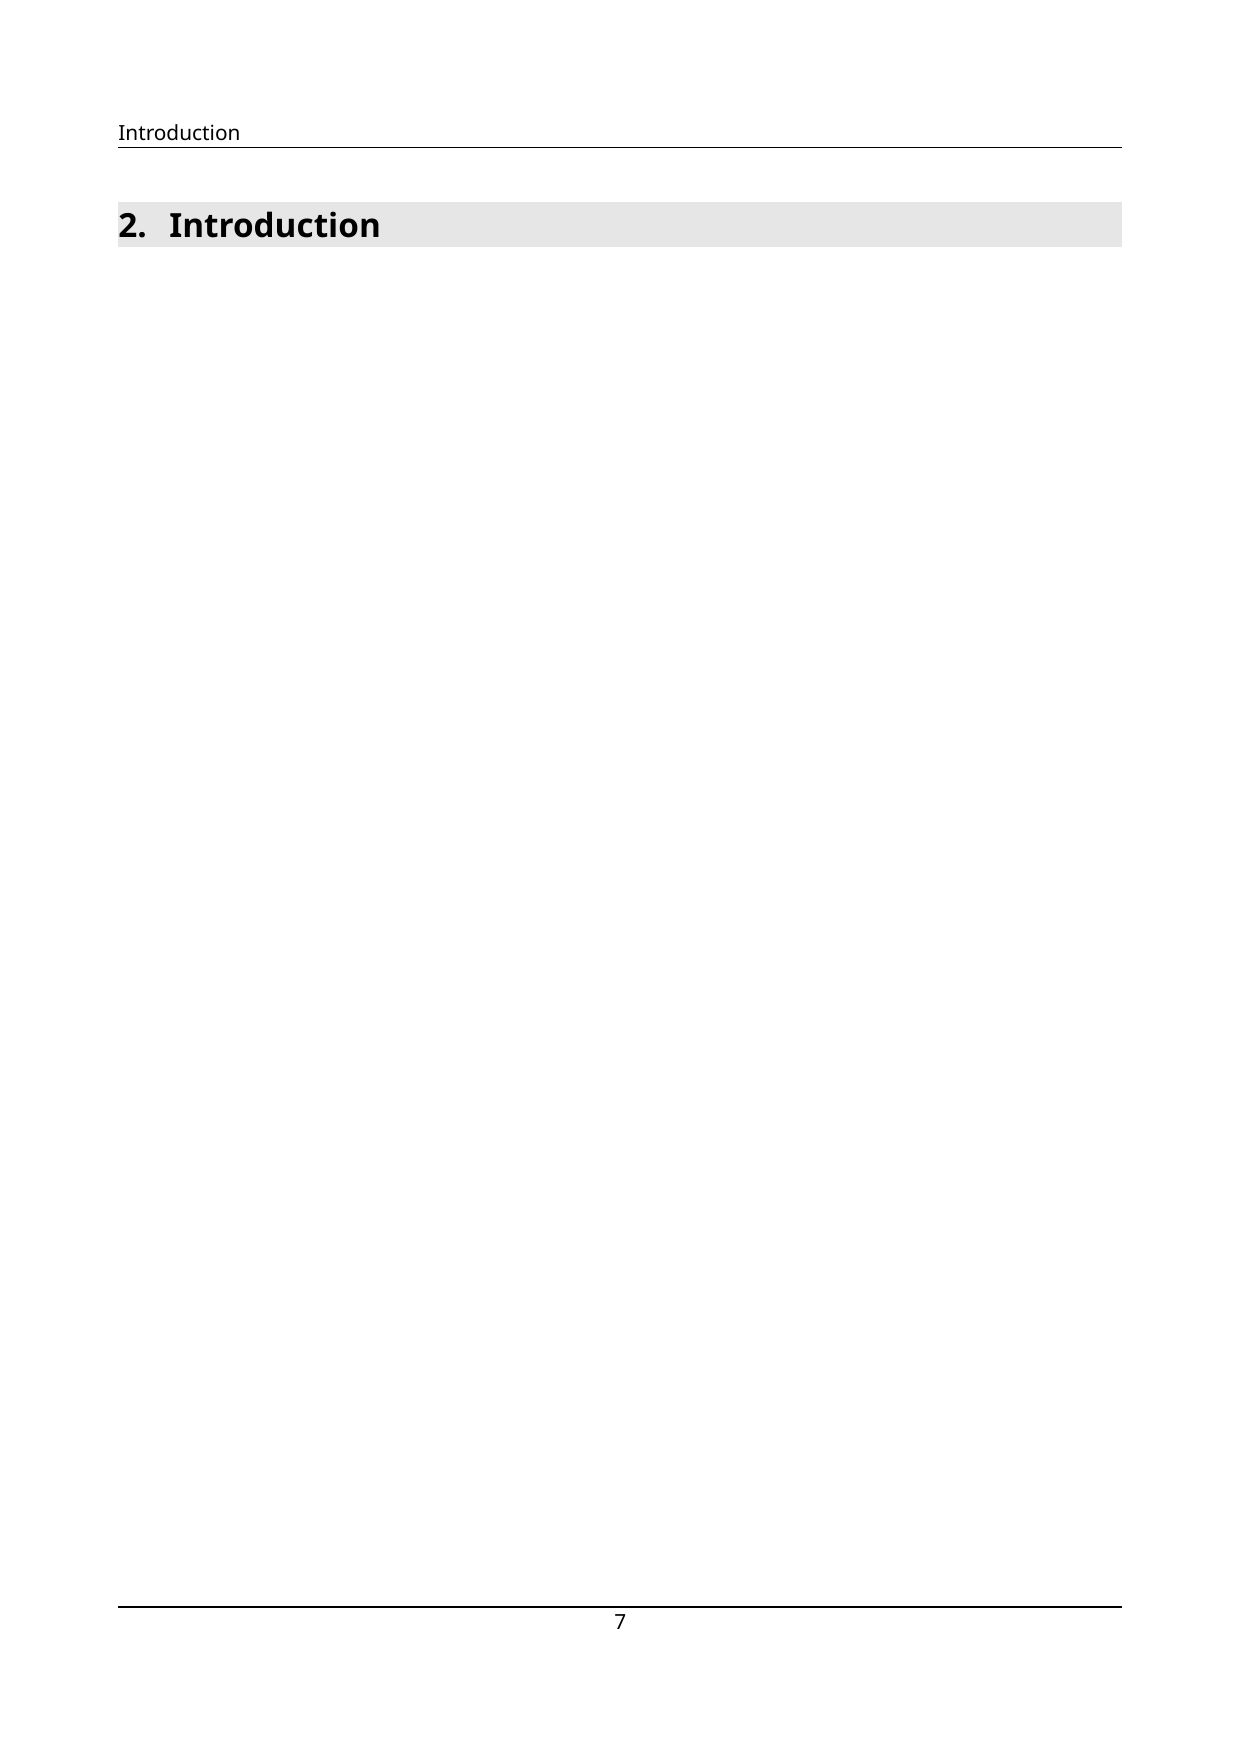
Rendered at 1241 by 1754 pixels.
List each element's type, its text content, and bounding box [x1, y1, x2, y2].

subtitle Introduction [118, 202, 1122, 247]
